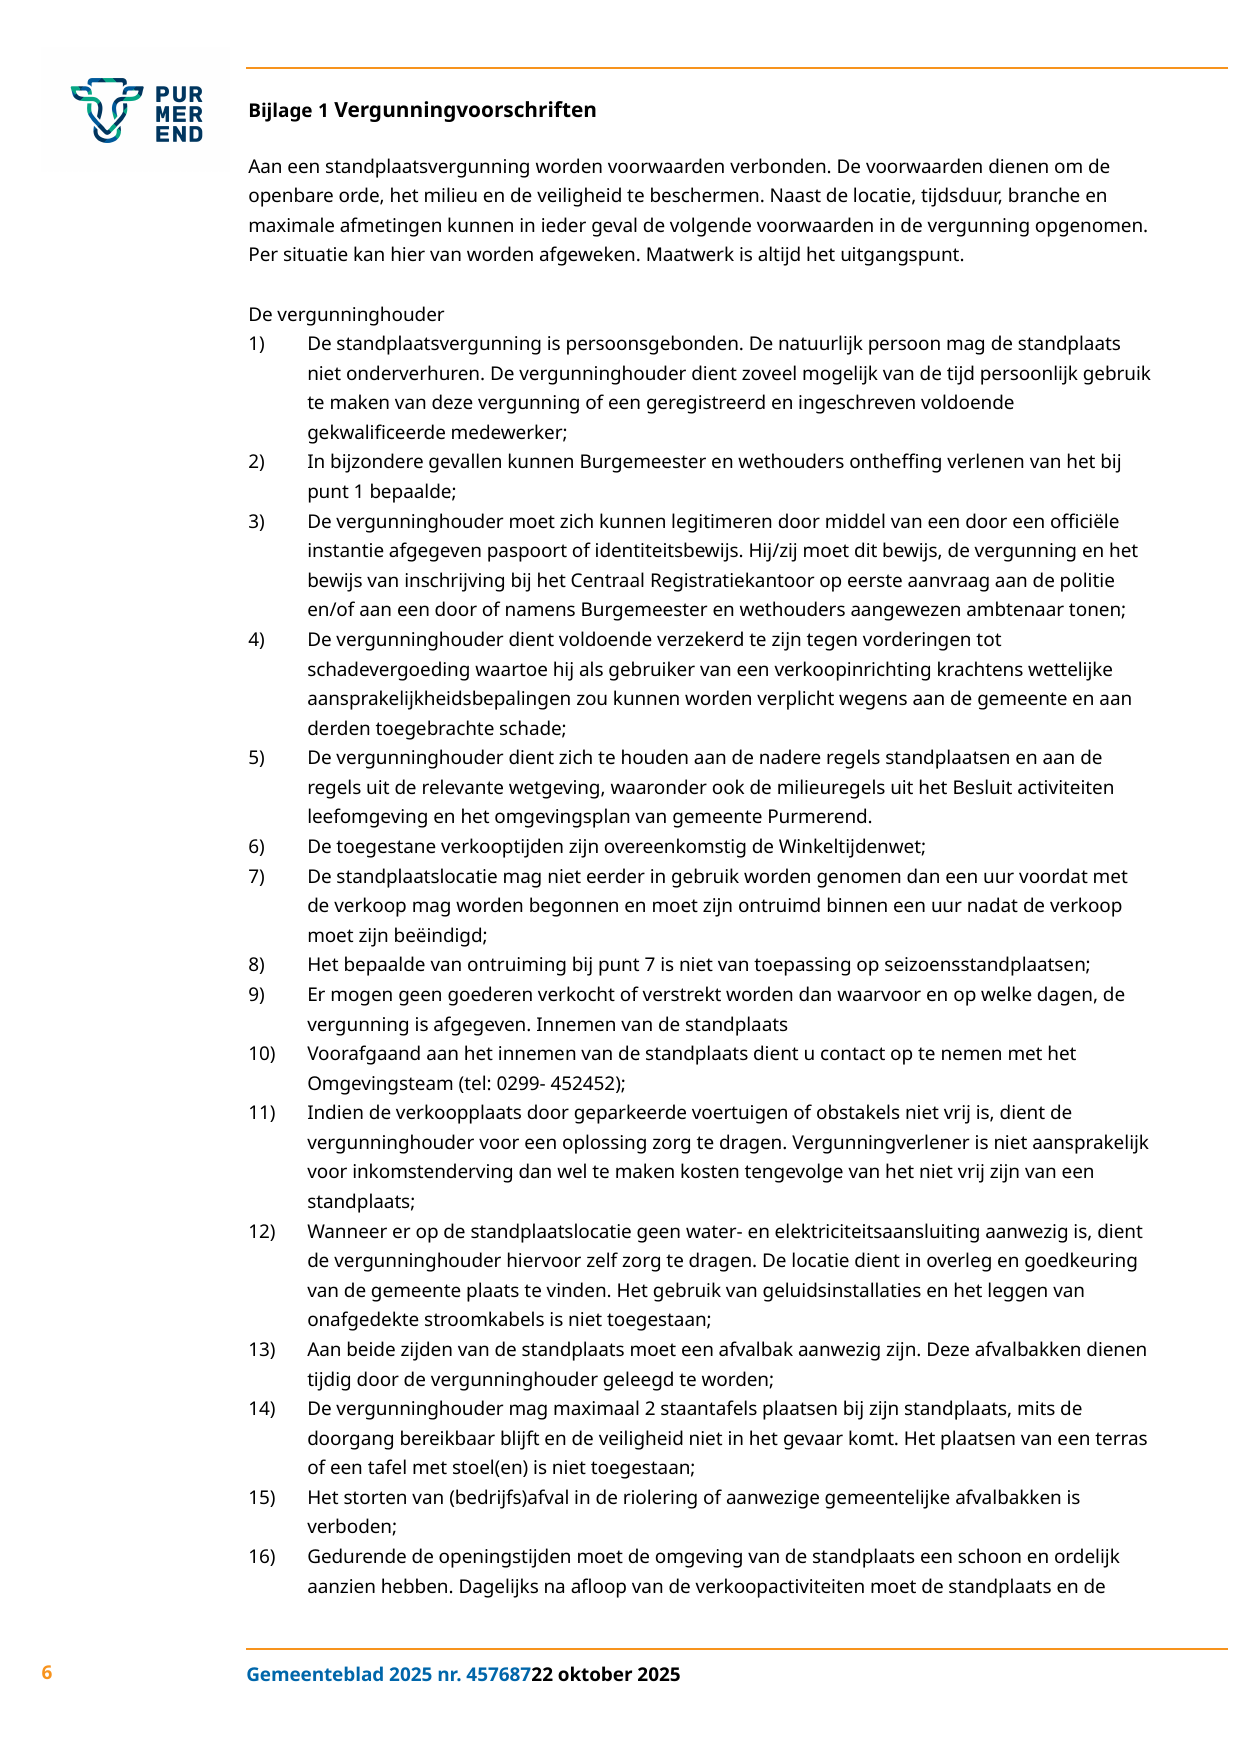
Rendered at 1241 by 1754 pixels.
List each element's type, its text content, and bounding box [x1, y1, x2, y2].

picture [41, 47, 231, 172]
text Bijlage 1 Vergunningvoorschriften [248, 95, 1152, 123]
text Aan een standplaatsvergunning worden voorwaarden verbonden. De voorwaarden dienen om de openbare orde, het milieu en de veiligheid te beschermen. Naast de locatie, tijdsduur, branche en maximale afmetingen kunnen in ieder geval de volgende voorwaarden in de vergunning opgenomen. Per situatie kan hier van worden afgeweken. Maatwerk is altijd het uitgangspunt. [248, 153, 1152, 267]
list Het storten van (bedrijfs)afval in de riolering of aanwezige gemeentelijke afvalbakken is verboden; [248, 1484, 1152, 1539]
text De vergunninghouder [248, 301, 1152, 327]
list Er mogen geen goederen verkocht of verstrekt worden dan waarvoor en op welke dagen, de vergunning is afgegeven. Innemen van de standplaats [248, 981, 1152, 1037]
list De standplaatsvergunning is persoonsgebonden. De natuurlijk persoon mag de standplaats niet onderverhuren. De vergunninghouder dient zoveel mogelijk van de tijd persoonlijk gebruik te maken van deze vergunning of een geregistreerd en ingeschreven voldoende gekwalificeerde medewerker; [248, 330, 1152, 445]
list Wanneer er op de standplaatslocatie geen water- en elektriciteitsaansluiting aanwezig is, dient de vergunninghouder hiervoor zelf zorg te dragen. De locatie dient in overleg en goedkeuring van de gemeente plaats te vinden. Het gebruik van geluidsinstallaties en het leggen van onafgedekte stroomkabels is niet toegestaan; [248, 1218, 1152, 1332]
list De standplaatslocatie mag niet eerder in gebruik worden genomen dan een uur voordat met de verkoop mag worden begonnen en moet zijn ontruimd binnen een uur nadat de verkoop moet zijn beëindigd; [248, 863, 1152, 948]
list Aan beide zijden van de standplaats moet een afvalbak aanwezig zijn. Deze afvalbakken dienen tijdig door de vergunninghouder geleegd te worden; [248, 1336, 1152, 1392]
list De vergunninghouder moet zich kunnen legitimeren door middel van een door een officiële instantie afgegeven paspoort of identiteitsbewijs. Hij/zij moet dit bewijs, de vergunning en het bewijs van inschrijving bij het Centraal Registratiekantoor op eerste aanvraag aan de politie en/of aan een door of namens Burgemeester en wethouders aangewezen ambtenaar tonen; [248, 508, 1152, 622]
list Gedurende de openingstijden moet de omgeving van de standplaats een schoon en ordelijk aanzien hebben. Dagelijks na afloop van de verkoopactiviteiten moet de standplaats en de [248, 1543, 1152, 1599]
list De toegestane verkooptijden zijn overeenkomstig de Winkeltijdenwet; [248, 833, 1152, 859]
list De vergunninghouder mag maximaal 2 staantafels plaatsen bij zijn standplaats, mits de doorgang bereikbaar blijft en de veiligheid niet in het gevaar komt. Het plaatsen van een terras of een tafel met stoel(en) is niet toegestaan; [248, 1395, 1152, 1480]
list In bijzondere gevallen kunnen Burgemeester en wethouders ontheffing verlenen van het bij punt 1 bepaalde; [248, 449, 1152, 504]
list Indien de verkoopplaats door geparkeerde voertuigen of obstakels niet vrij is, dient de vergunninghouder voor een oplossing zorg te dragen. Vergunningverlener is niet aansprakelijk voor inkomstenderving dan wel te maken kosten tengevolge van het niet vrij zijn van een standplaats; [248, 1099, 1152, 1214]
list Voorafgaand aan het innemen van de standplaats dient u contact op te nemen met het Omgevingsteam (tel: 0299- 452452); [248, 1040, 1152, 1096]
list Het bepaalde van ontruiming bij punt 7 is niet van toepassing op seizoensstandplaatsen; [248, 952, 1152, 977]
list De vergunninghouder dient voldoende verzekerd te zijn tegen vorderingen tot schadevergoeding waartoe hij als gebruiker van een verkoopinrichting krachtens wettelijke aansprakelijkheidsbepalingen zou kunnen worden verplicht wegens aan de gemeente en aan derden toegebrachte schade; [248, 626, 1152, 741]
list De vergunninghouder dient zich te houden aan de nadere regels standplaatsen en aan de regels uit de relevante wetgeving, waaronder ook de milieuregels uit het Besluit activiteiten leefomgeving en het omgevingsplan van gemeente Purmerend. [248, 744, 1152, 829]
